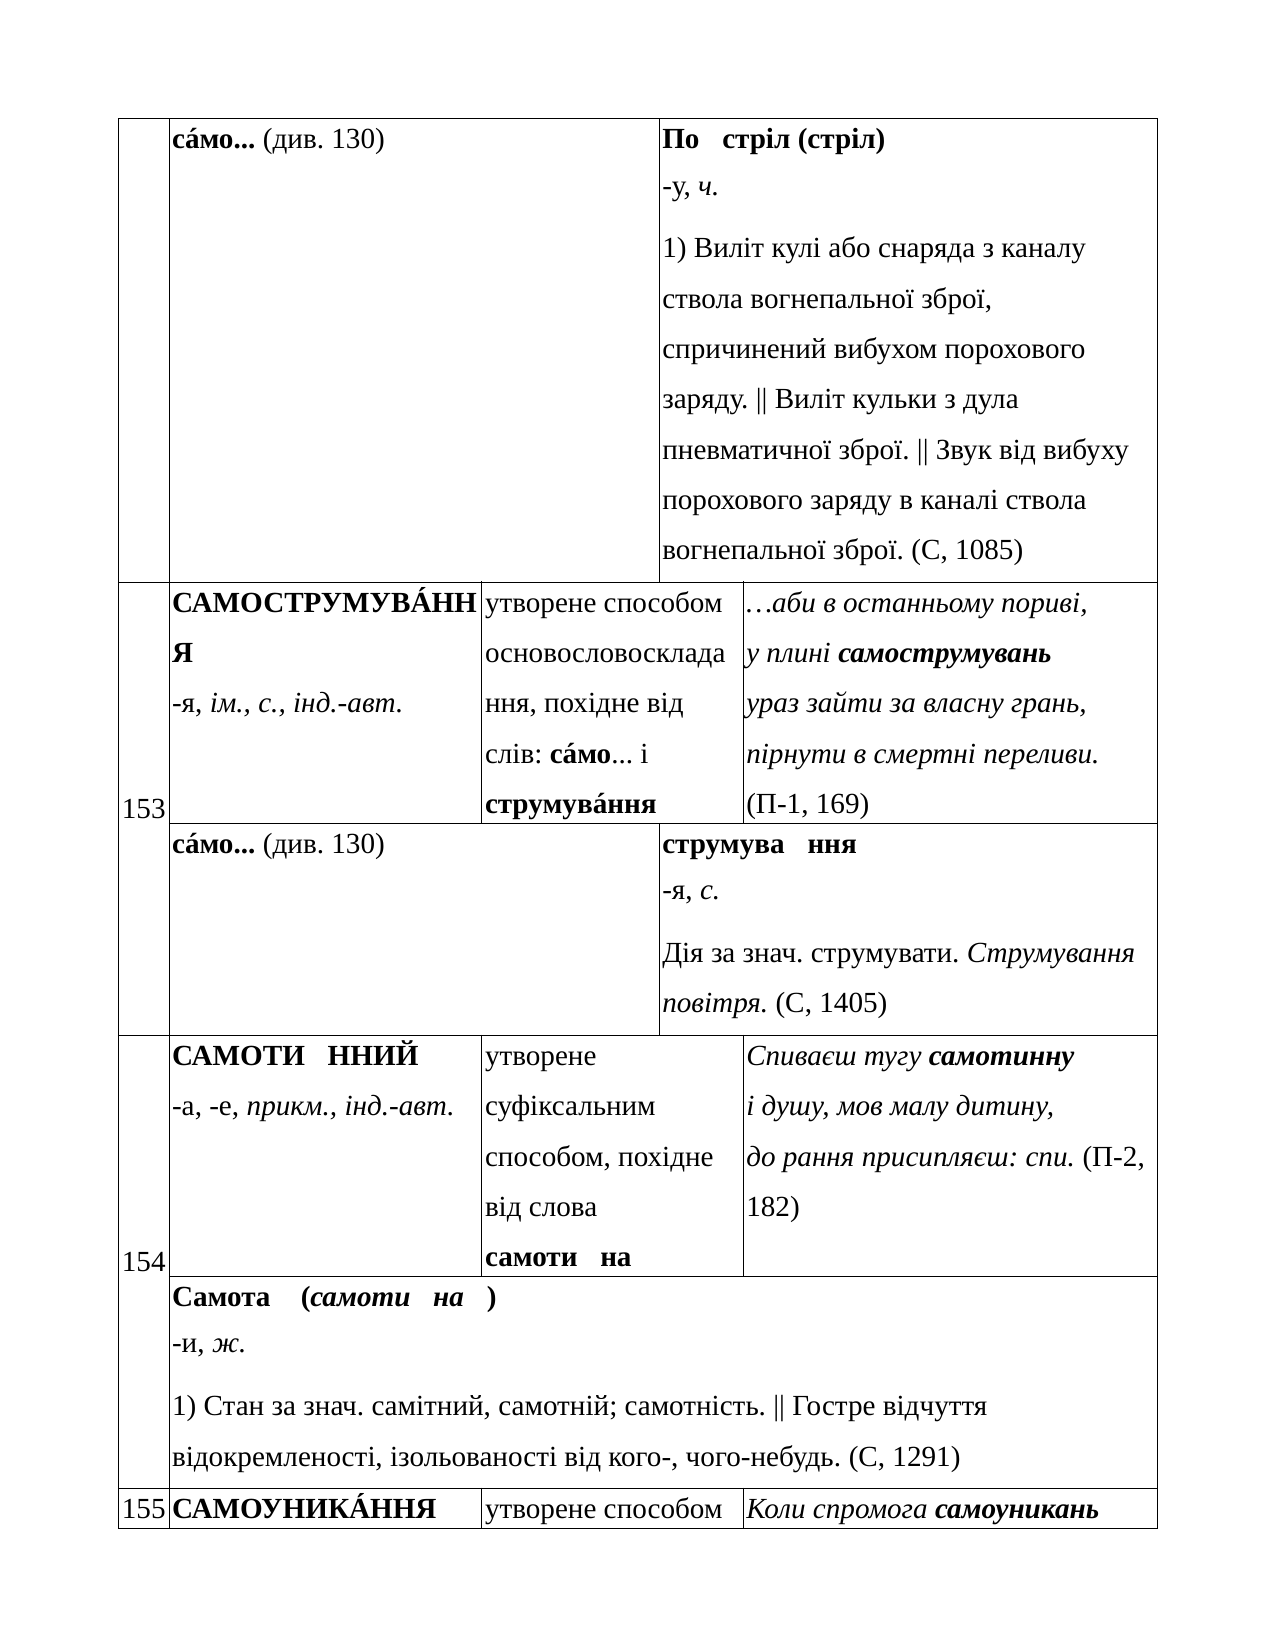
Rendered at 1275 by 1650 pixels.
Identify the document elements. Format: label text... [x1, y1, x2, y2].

table_cell …аби в останньому пориві, у плині самострумувань ураз зайти за власну грань, пірнути в смертні переливи. (П‑1, 169) [744, 583, 1157, 823]
table_cell Самота (самотина) -и, ж. 1) Стан за знач. самітний, самотній; самотність. || Гостре відчуття відокремленості, ізольованості від кого-, чого-небудь. (С, 1291) [170, 1277, 1157, 1488]
table_cell утворене способом [482, 1489, 743, 1528]
table_cell [119, 119, 169, 581]
table_cell Постріл (стріл) -у, ч. 1) Виліт кулі або снаряда з каналу ствола вогнепальної зброї, спричинений вибухом порохового заряду. || Виліт кульки з дула пневматичної зброї. || Звук від вибуху порохового заряду в каналі ствола вогнепальної зброї. (С, 1085) [660, 119, 1157, 581]
table_cell утворене суфіксальним способом, похідне від слова самотина [482, 1036, 743, 1276]
table_cell Самотинний -а, -е, прикм., інд.-авт. [170, 1036, 481, 1276]
table_cell струмування -я, с. Дія за знач. струмувати. Струмування повітря. (С, 1405) [660, 824, 1157, 1034]
table_cell сáмо... (див. 130) [170, 119, 659, 581]
table_cell сáмо... (див. 130) [170, 824, 659, 1034]
table_cell утворене способом основословоскладання, похідне від слів: сáмо... і струмувáння [482, 583, 743, 823]
table_cell 154 [119, 1036, 169, 1488]
table_cell Самоуникáння [170, 1489, 481, 1528]
table_cell Коли спромога самоуникань [744, 1489, 1157, 1528]
table_cell Самострумувáння -я, ім., с., інд.-авт. [170, 583, 481, 823]
table_cell 153 [119, 583, 169, 1034]
table_cell Спиваєш тугу самотинну і душу, мов малу дитину, до рання присипляєш: спи. (П‑2, 182) [744, 1036, 1157, 1276]
table_cell 155 [119, 1489, 169, 1528]
